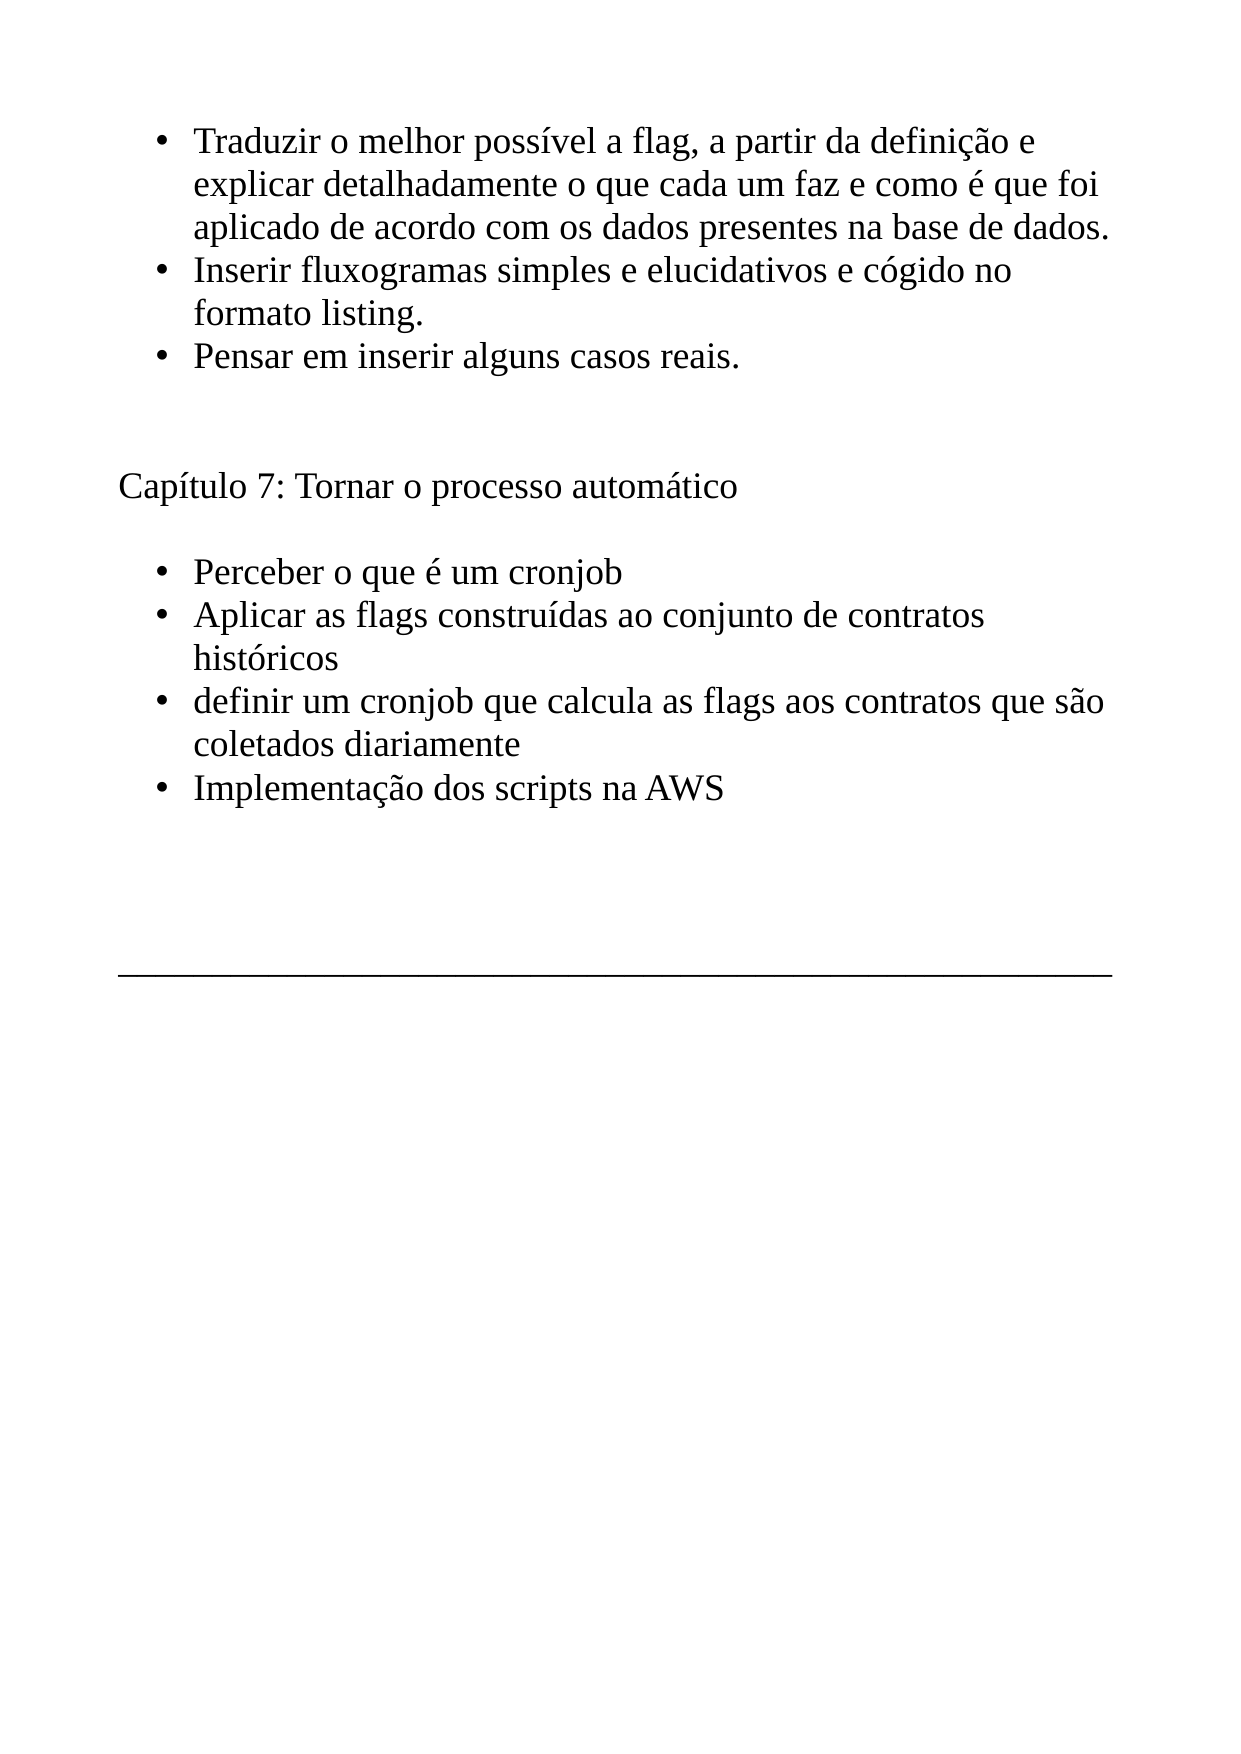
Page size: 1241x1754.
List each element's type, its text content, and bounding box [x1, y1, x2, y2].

list Inserir fluxogramas simples e elucidativos e cógido no formato listing. [156, 247, 1122, 334]
list Traduzir o melhor possível a flag, a partir da definição e explicar detalhadamente o que cada um faz e como é que foi aplicado de acordo com os dados presentes na base de dados. [156, 118, 1122, 247]
list Implementação dos scripts na AWS [156, 765, 1122, 808]
text Capítulo 7: Tornar o processo automático [118, 463, 1122, 506]
list Aplicar as flags construídas ao conjunto de contratos históricos [156, 592, 1122, 679]
list definir um cronjob que calcula as flags aos contratos que são coletados diariamente [156, 679, 1122, 765]
list Perceber o que é um cronjob [156, 549, 1122, 592]
list Pensar em inserir alguns casos reais. [156, 334, 1122, 377]
text _____________________________________________________ [118, 937, 1122, 981]
